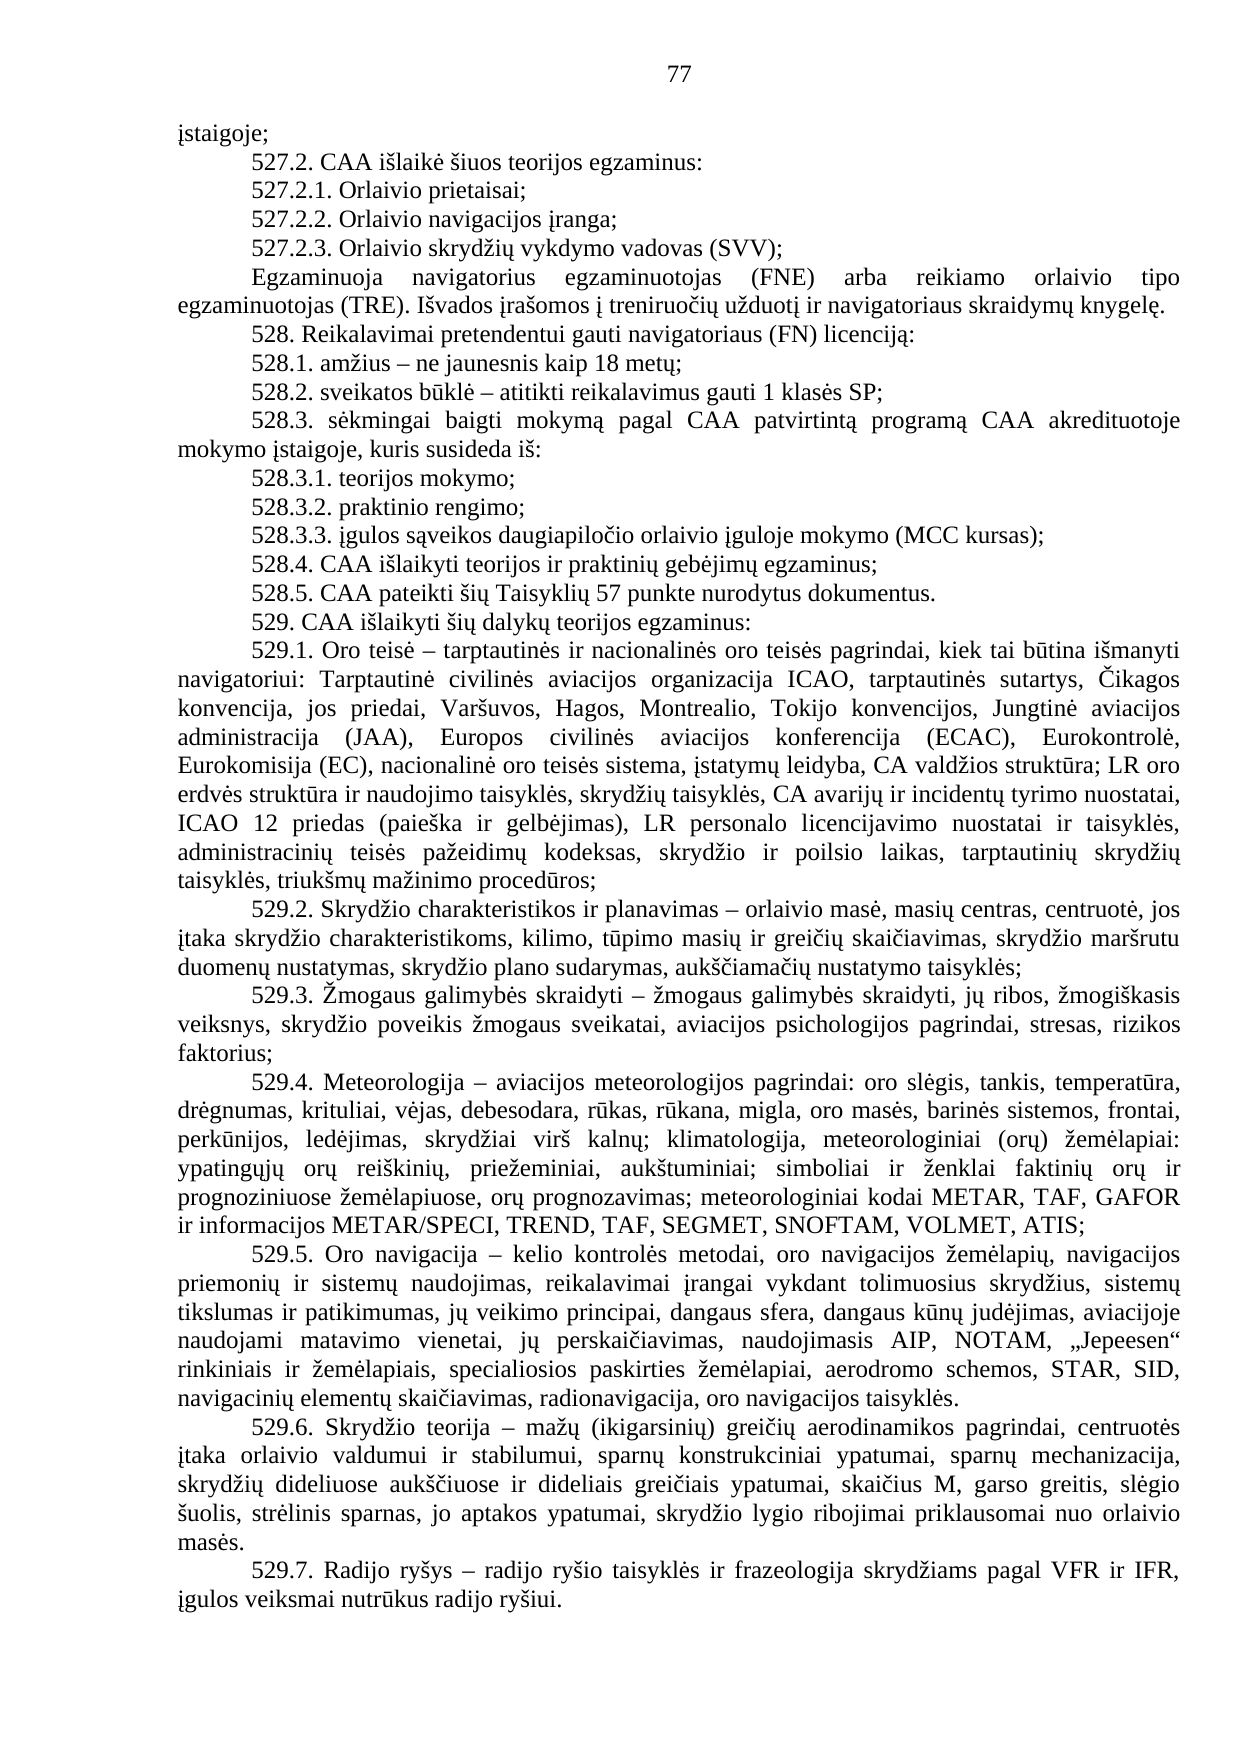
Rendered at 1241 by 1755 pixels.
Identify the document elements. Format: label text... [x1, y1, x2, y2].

text 529.4. Meteorologija – aviacijos meteorologijos pagrindai: oro slėgis, tankis, temperatūra, drėgnumas, krituliai, vėjas, debesodara, rūkas, rūkana, migla, oro masės, barinės sistemos, frontai, perkūnijos, ledėjimas, skrydžiai virš kalnų; klimatologija, meteorologiniai (orų) žemėlapiai: ypatingųjų orų reiškinių, priežeminiai, aukštuminiai; simboliai ir ženklai faktinių orų ir prognoziniuose žemėlapiuose, orų prognozavimas; meteorologiniai kodai METAR, TAF, GAFOR ir informacijos METAR/SPECI, TREND, TAF, SEGMET, SNOFTAM, VOLMET, ATIS; [177, 1067, 1181, 1239]
text 527.2.1. Orlaivio prietaisai; [177, 176, 1181, 204]
text 529.7. Radijo ryšys – radijo ryšio taisyklės ir frazeologija skrydžiams pagal VFR ir IFR, įgulos veiksmai nutrūkus radijo ryšiui. [177, 1556, 1181, 1613]
text 528.3. sėkmingai baigti mokymą pagal CAA patvirtintą programą CAA akredituotoje mokymo įstaigoje, kuris susideda iš: [177, 406, 1181, 463]
text 528.3.3. įgulos sąveikos daugiapiločio orlaivio įguloje mokymo (MCC kursas); [177, 521, 1181, 549]
text 527.2.2. Orlaivio navigacijos įranga; [177, 204, 1181, 233]
text 528.5. CAA pateikti šių Taisyklių 57 punkte nurodytus dokumentus. [177, 578, 1181, 607]
text 529.1. Oro teisė – tarptautinės ir nacionalinės oro teisės pagrindai, kiek tai būtina išmanyti navigatoriui: Tarptautinė civilinės aviacijos organizacija ICAO, tarptautinės sutartys, Čikagos konvencija, jos priedai, Varšuvos, Hagos, Montrealio, Tokijo konvencijos, Jungtinė aviacijos administracija (JAA), Europos civilinės aviacijos konferencija (ECAC), Eurokontrolė, Eurokomisija (EC), nacionalinė oro teisės sistema, įstatymų leidyba, CA valdžios struktūra; LR oro erdvės struktūra ir naudojimo taisyklės, skrydžių taisyklės, CA avarijų ir incidentų tyrimo nuostatai, ICAO 12 priedas (paieška ir gelbėjimas), LR personalo licencijavimo nuostatai ir taisyklės, administracinių teisės pažeidimų kodeksas, skrydžio ir poilsio laikas, tarptautinių skrydžių taisyklės, triukšmų mažinimo procedūros; [177, 636, 1181, 894]
text 528. Reikalavimai pretendentui gauti navigatoriaus (FN) licenciją: [177, 319, 1181, 348]
text 528.3.1. teorijos mokymo; [177, 463, 1181, 492]
text 528.2. sveikatos būklė – atitikti reikalavimus gauti 1 klasės SP; [177, 377, 1181, 406]
text 529. CAA išlaikyti šių dalykų teorijos egzaminus: [177, 607, 1181, 636]
text 527.2. CAA išlaikė šiuos teorijos egzaminus: [177, 147, 1181, 176]
text 529.2. Skrydžio charakteristikos ir planavimas – orlaivio masė, masių centras, centruotė, jos įtaka skrydžio charakteristikoms, kilimo, tūpimo masių ir greičių skaičiavimas, skrydžio maršrutu duomenų nustatymas, skrydžio plano sudarymas, aukščiamačių nustatymo taisyklės; [177, 894, 1181, 981]
text 529.5. Oro navigacija – kelio kontrolės metodai, oro navigacijos žemėlapių, navigacijos priemonių ir sistemų naudojimas, reikalavimai įrangai vykdant tolimuosius skrydžius, sistemų tikslumas ir patikimumas, jų veikimo principai, dangaus sfera, dangaus kūnų judėjimas, aviacijoje naudojami matavimo vienetai, jų perskaičiavimas, naudojimasis AIP, NOTAM, „Jepeesen“ rinkiniais ir žemėlapiais, specialiosios paskirties žemėlapiai, aerodromo schemos, STAR, SID, navigacinių elementų skaičiavimas, radionavigacija, oro navigacijos taisyklės. [177, 1239, 1181, 1412]
text 529.3. Žmogaus galimybės skraidyti – žmogaus galimybės skraidyti, jų ribos, žmogiškasis veiksnys, skrydžio poveikis žmogaus sveikatai, aviacijos psichologijos pagrindai, stresas, rizikos faktorius; [177, 981, 1181, 1067]
text Egzaminuoja navigatorius egzaminuotojas (FNE) arba reikiamo orlaivio tipo egzaminuotojas (TRE). Išvados įrašomos į treniruočių užduotį ir navigatoriaus skraidymų knygelę. [177, 262, 1181, 319]
text 529.6. Skrydžio teorija – mažų (ikigarsinių) greičių aerodinamikos pagrindai, centruotės įtaka orlaivio valdumui ir stabilumui, sparnų konstrukciniai ypatumai, sparnų mechanizacija, skrydžių dideliuose aukščiuose ir dideliais greičiais ypatumai, skaičius M, garso greitis, slėgio šuolis, strėlinis sparnas, jo aptakos ypatumai, skrydžio lygio ribojimai priklausomai nuo orlaivio masės. [177, 1412, 1181, 1556]
text 528.1. amžius – ne jaunesnis kaip 18 metų; [177, 348, 1181, 377]
text įstaigoje; [177, 118, 1181, 147]
text 528.3.2. praktinio rengimo; [177, 492, 1181, 521]
text 527.2.3. Orlaivio skrydžių vykdymo vadovas (SVV); [177, 233, 1181, 262]
text 528.4. CAA išlaikyti teorijos ir praktinių gebėjimų egzaminus; [177, 549, 1181, 578]
